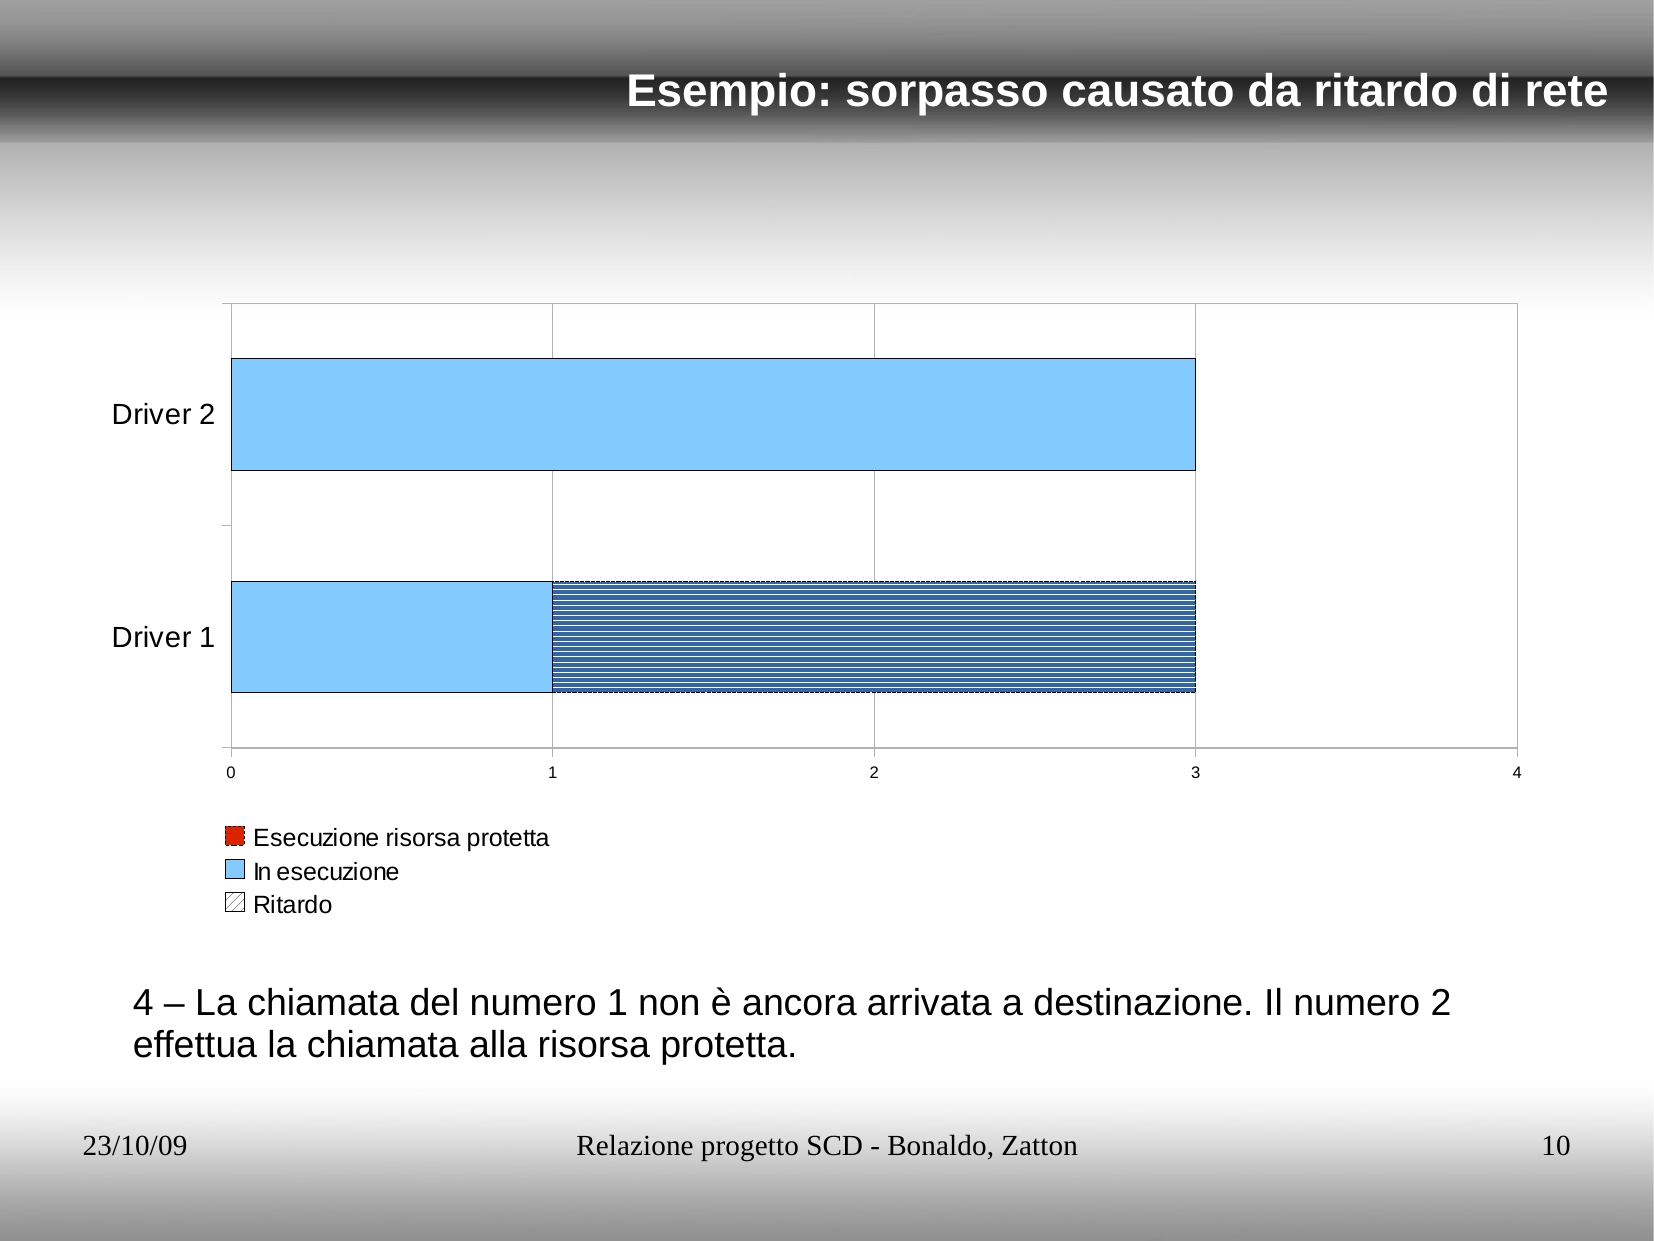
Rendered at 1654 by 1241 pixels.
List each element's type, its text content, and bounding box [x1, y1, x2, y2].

text_box Esempio: sorpasso causato da ritardo di rete [531, 31, 1625, 119]
picture [0, 0, 1654, 1241]
chart [82, 290, 1571, 944]
text_box 4 – La chiamata del numero 1 non è ancora arrivata a destinazione. Il numero 2 effettua la chiamata alla risorsa protetta. [118, 974, 1536, 1074]
